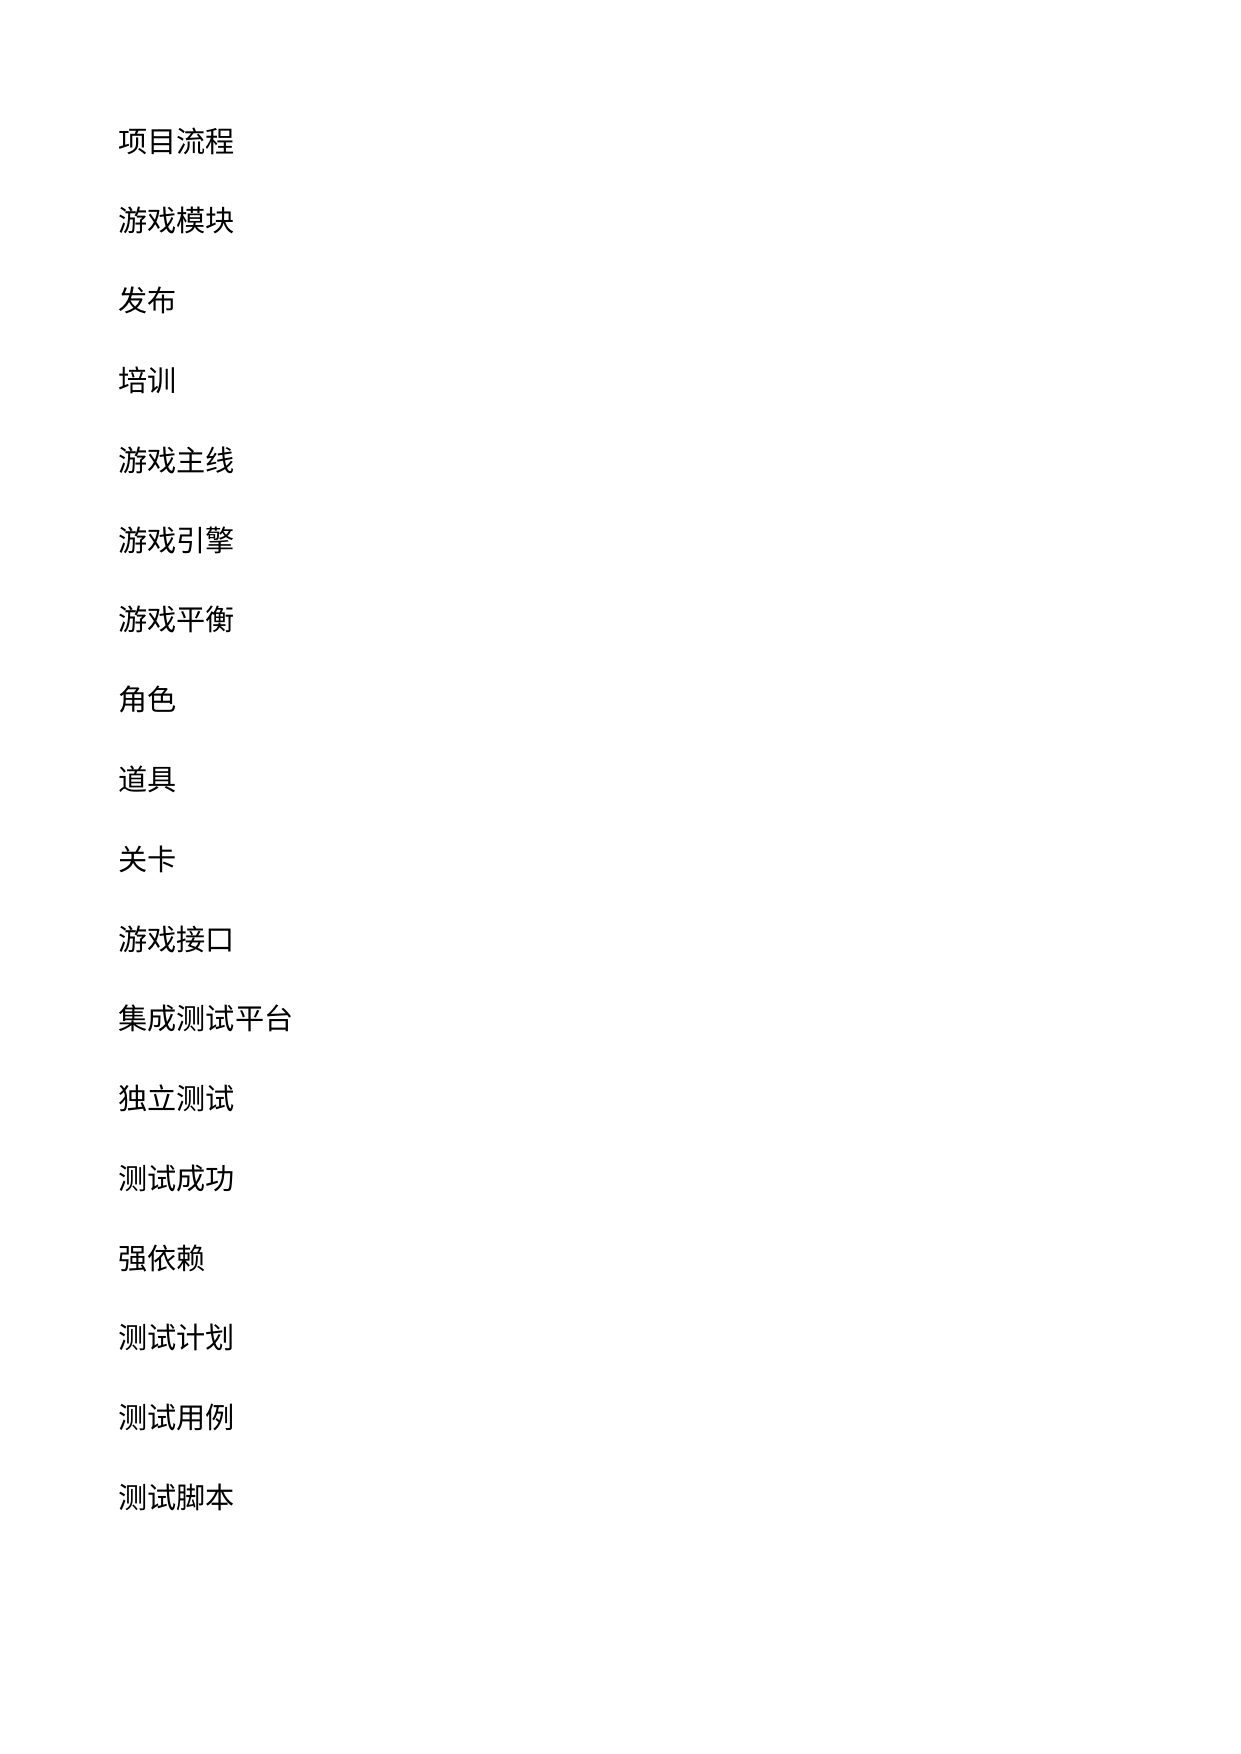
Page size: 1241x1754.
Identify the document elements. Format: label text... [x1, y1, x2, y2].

subtitle 项目流程 [118, 118, 1122, 160]
subtitle 测试计划 [118, 1315, 1122, 1357]
subtitle 游戏模块 [118, 198, 1122, 240]
subtitle 集成测试平台 [118, 996, 1122, 1038]
subtitle 游戏接口 [118, 916, 1122, 958]
subtitle 测试脚本 [118, 1474, 1122, 1517]
subtitle 关卡 [118, 836, 1122, 878]
subtitle 测试用例 [118, 1395, 1122, 1437]
subtitle 培训 [118, 357, 1122, 400]
subtitle 道具 [118, 756, 1122, 799]
subtitle 发布 [118, 278, 1122, 320]
subtitle 独立测试 [118, 1076, 1122, 1118]
subtitle 强依赖 [118, 1235, 1122, 1277]
subtitle 测试成功 [118, 1155, 1122, 1198]
subtitle 游戏引擎 [118, 517, 1122, 559]
subtitle 游戏平衡 [118, 597, 1122, 639]
subtitle 游戏主线 [118, 437, 1122, 479]
subtitle 角色 [118, 677, 1122, 719]
